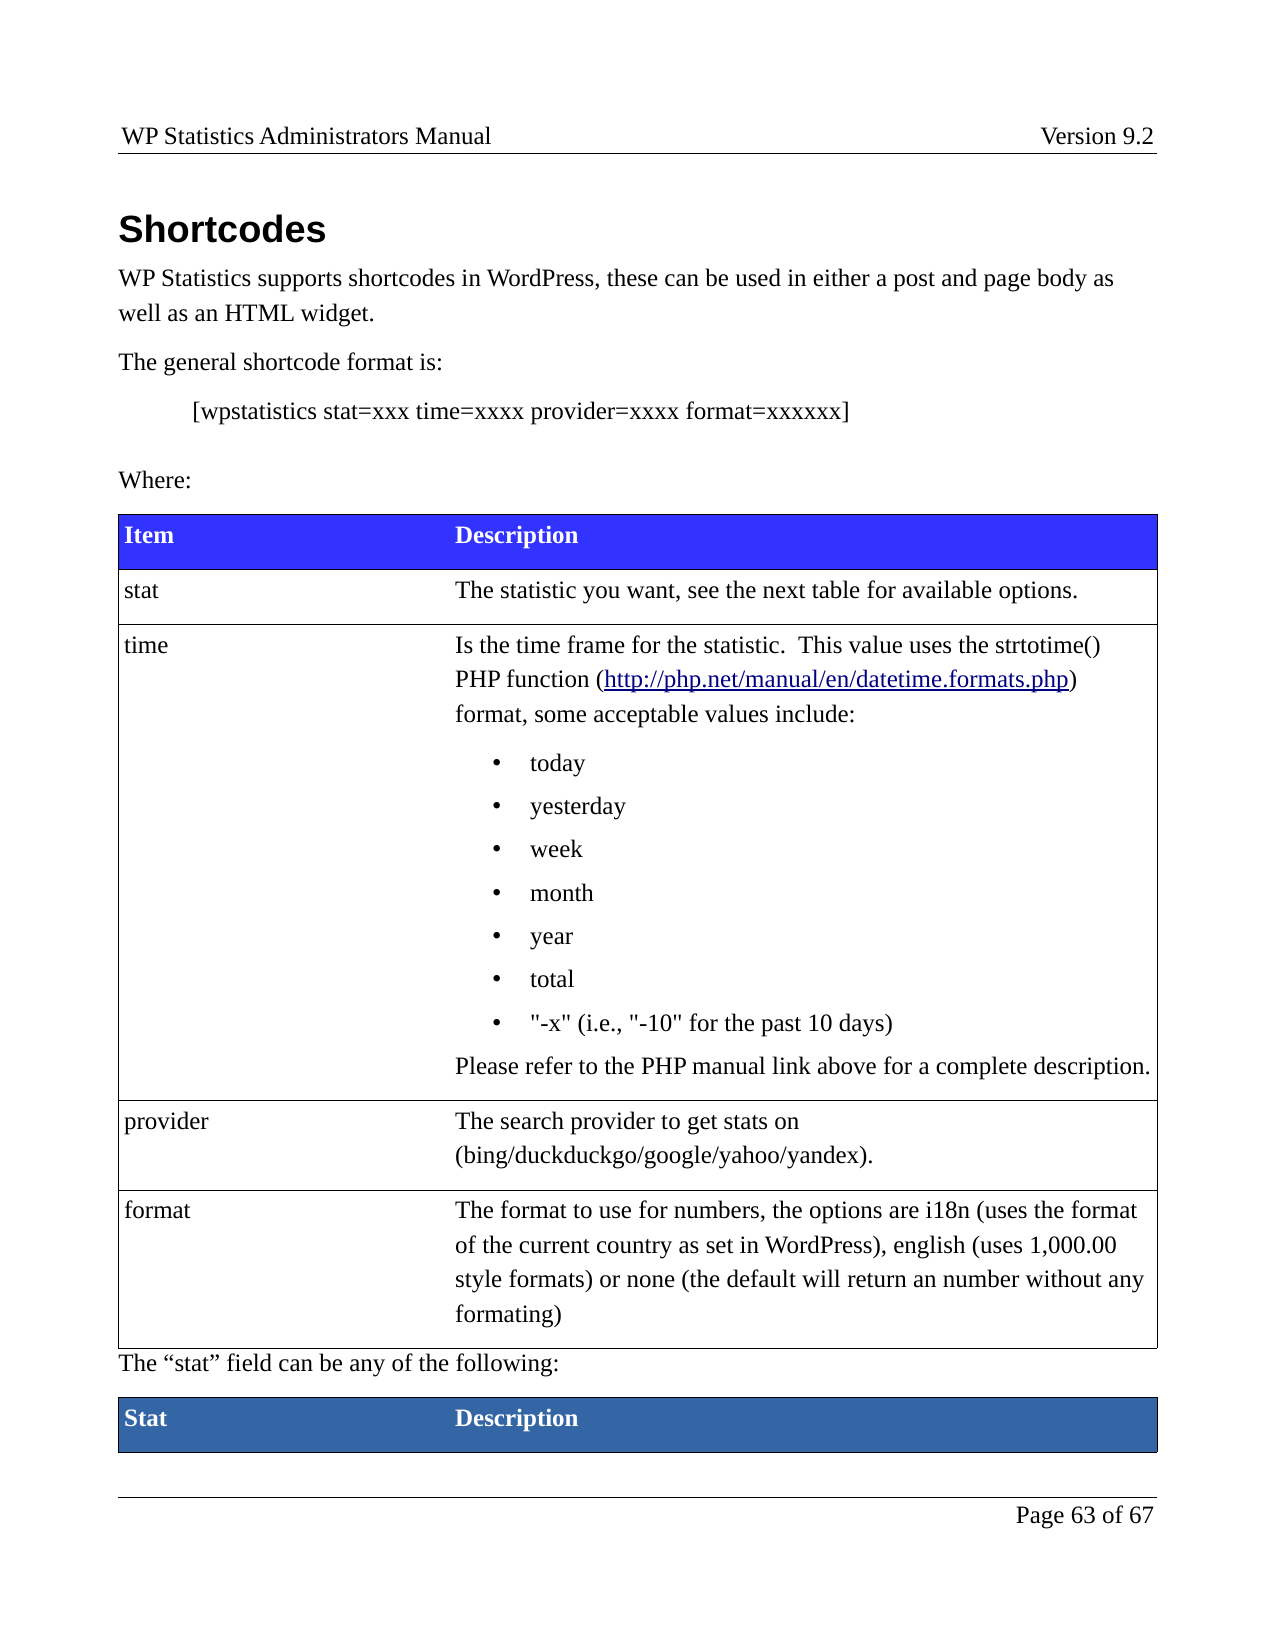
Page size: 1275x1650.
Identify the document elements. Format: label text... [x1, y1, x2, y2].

table_header Stat [119, 1398, 449, 1452]
table_cell time [119, 625, 449, 1100]
text The “stat” field can be any of the following: [118, 1349, 1157, 1377]
subtitle Shortcodes [118, 207, 1157, 251]
text The general shortcode format is: [118, 347, 1157, 376]
table_header Description [449, 1398, 1157, 1452]
table_header Item [119, 515, 449, 569]
table_cell The search provider to get stats on (bing/duckduckgo/google/yahoo/yandex). [449, 1101, 1157, 1189]
table_cell The format to use for numbers, the options are i18n (uses the format of the current country as set in WordPress), english (uses 1,000.00 style formats) or none (the default will return an number without any formating) [449, 1191, 1157, 1348]
text [wpstatistics stat=xxx time=xxxx provider=xxxx format=xxxxxx] Where: [118, 396, 1157, 494]
text WP Statistics supports shortcodes in WordPress, these can be used in either a post and page body as well as an HTML widget. [118, 263, 1157, 327]
table_cell format [119, 1191, 449, 1348]
table_header Description [449, 515, 1157, 569]
table_cell The statistic you want, see the next table for available options. [449, 570, 1157, 624]
table_cell stat [119, 570, 449, 624]
table_cell Is the time frame for the statistic. This value uses the strtotime() PHP function (http://php.net/manual/en/datetime.formats.php) format, some acceptable values include: today yesterday week month year total "-x" (i.e., "-10" for the past 10 days) Please refer to the PHP manual link above for a complete description. [449, 625, 1157, 1100]
table_cell provider [119, 1101, 449, 1189]
